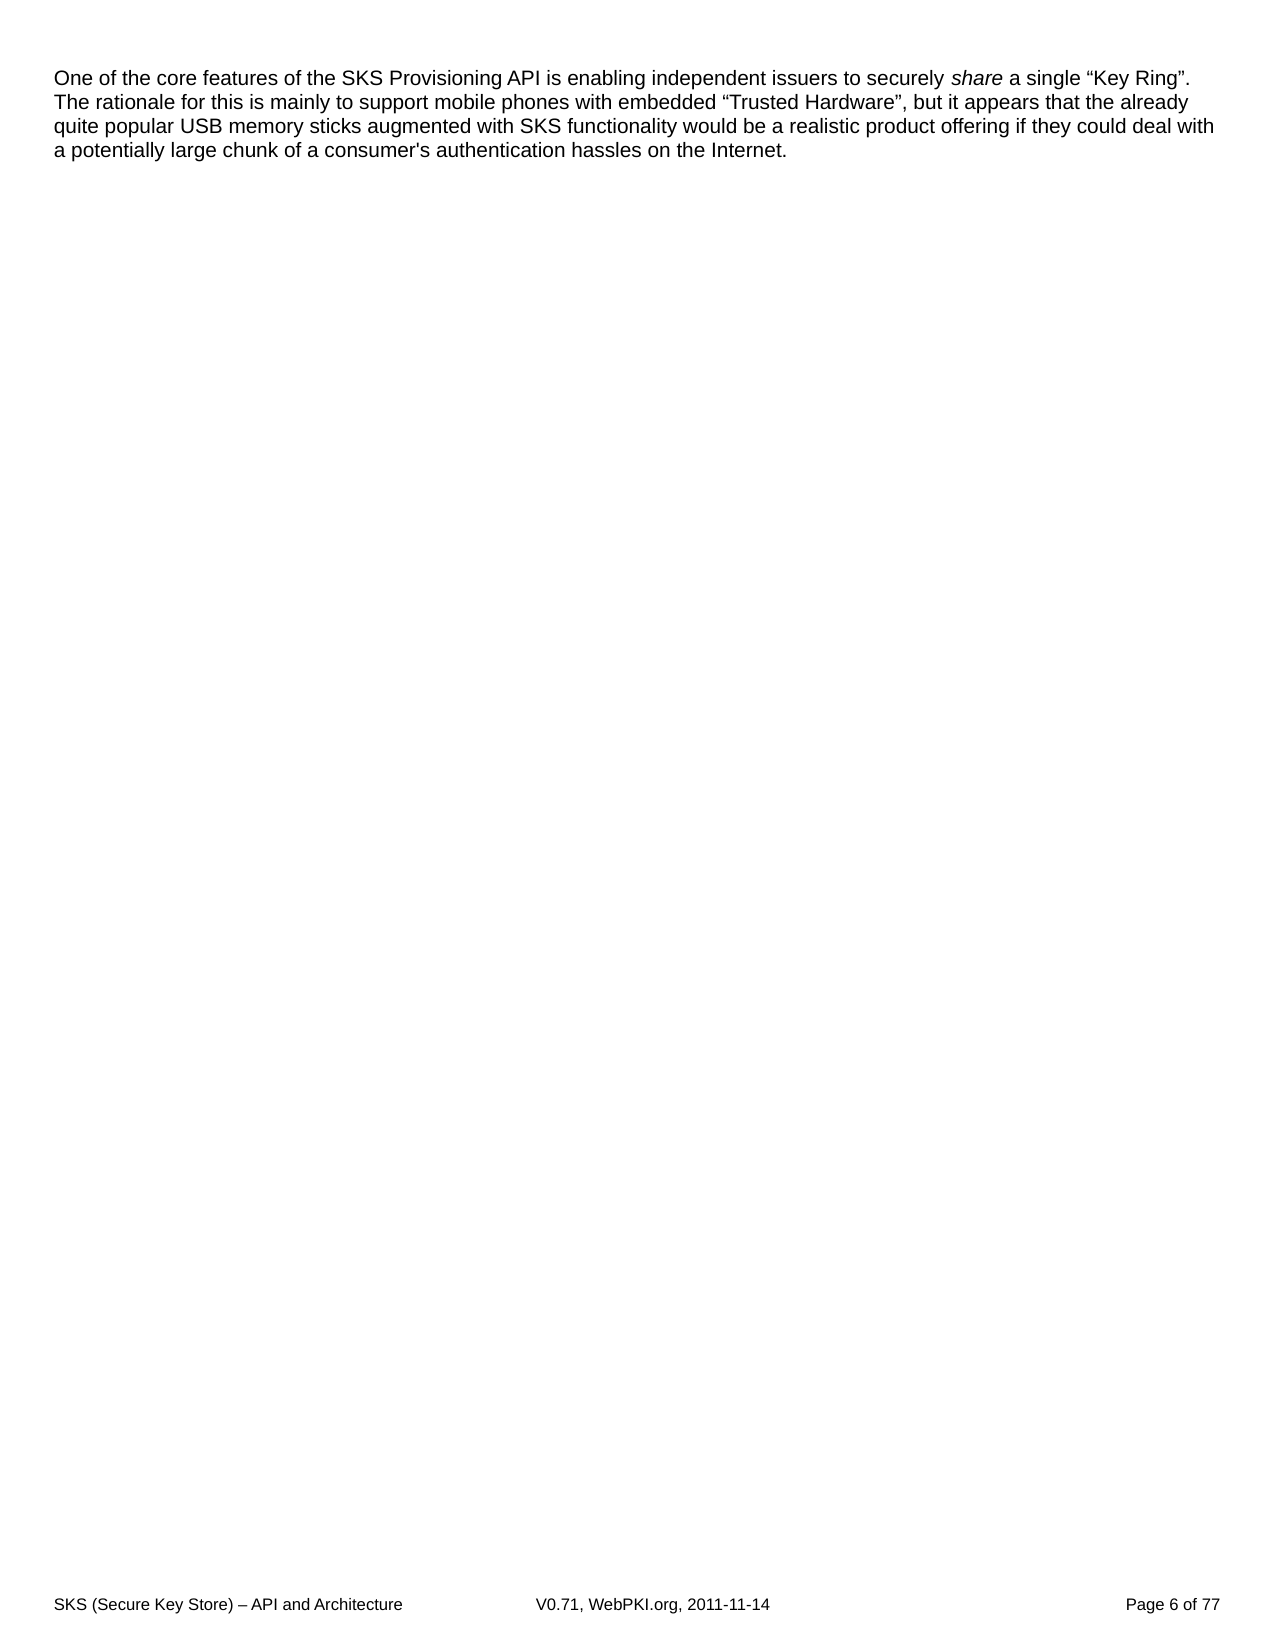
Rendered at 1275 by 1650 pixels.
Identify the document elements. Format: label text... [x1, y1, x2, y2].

text One of the core features of the SKS Provisioning API is enabling independent issuers to securely share a single “Key Ring”. The rationale for this is mainly to support mobile phones with embedded “Trusted Hardware”, but it appears that the already quite popular USB memory sticks augmented with SKS functionality would be a realistic product offering if they could deal with a potentially large chunk of a consumer's authentication hassles on the Internet. [54, 66, 1221, 162]
